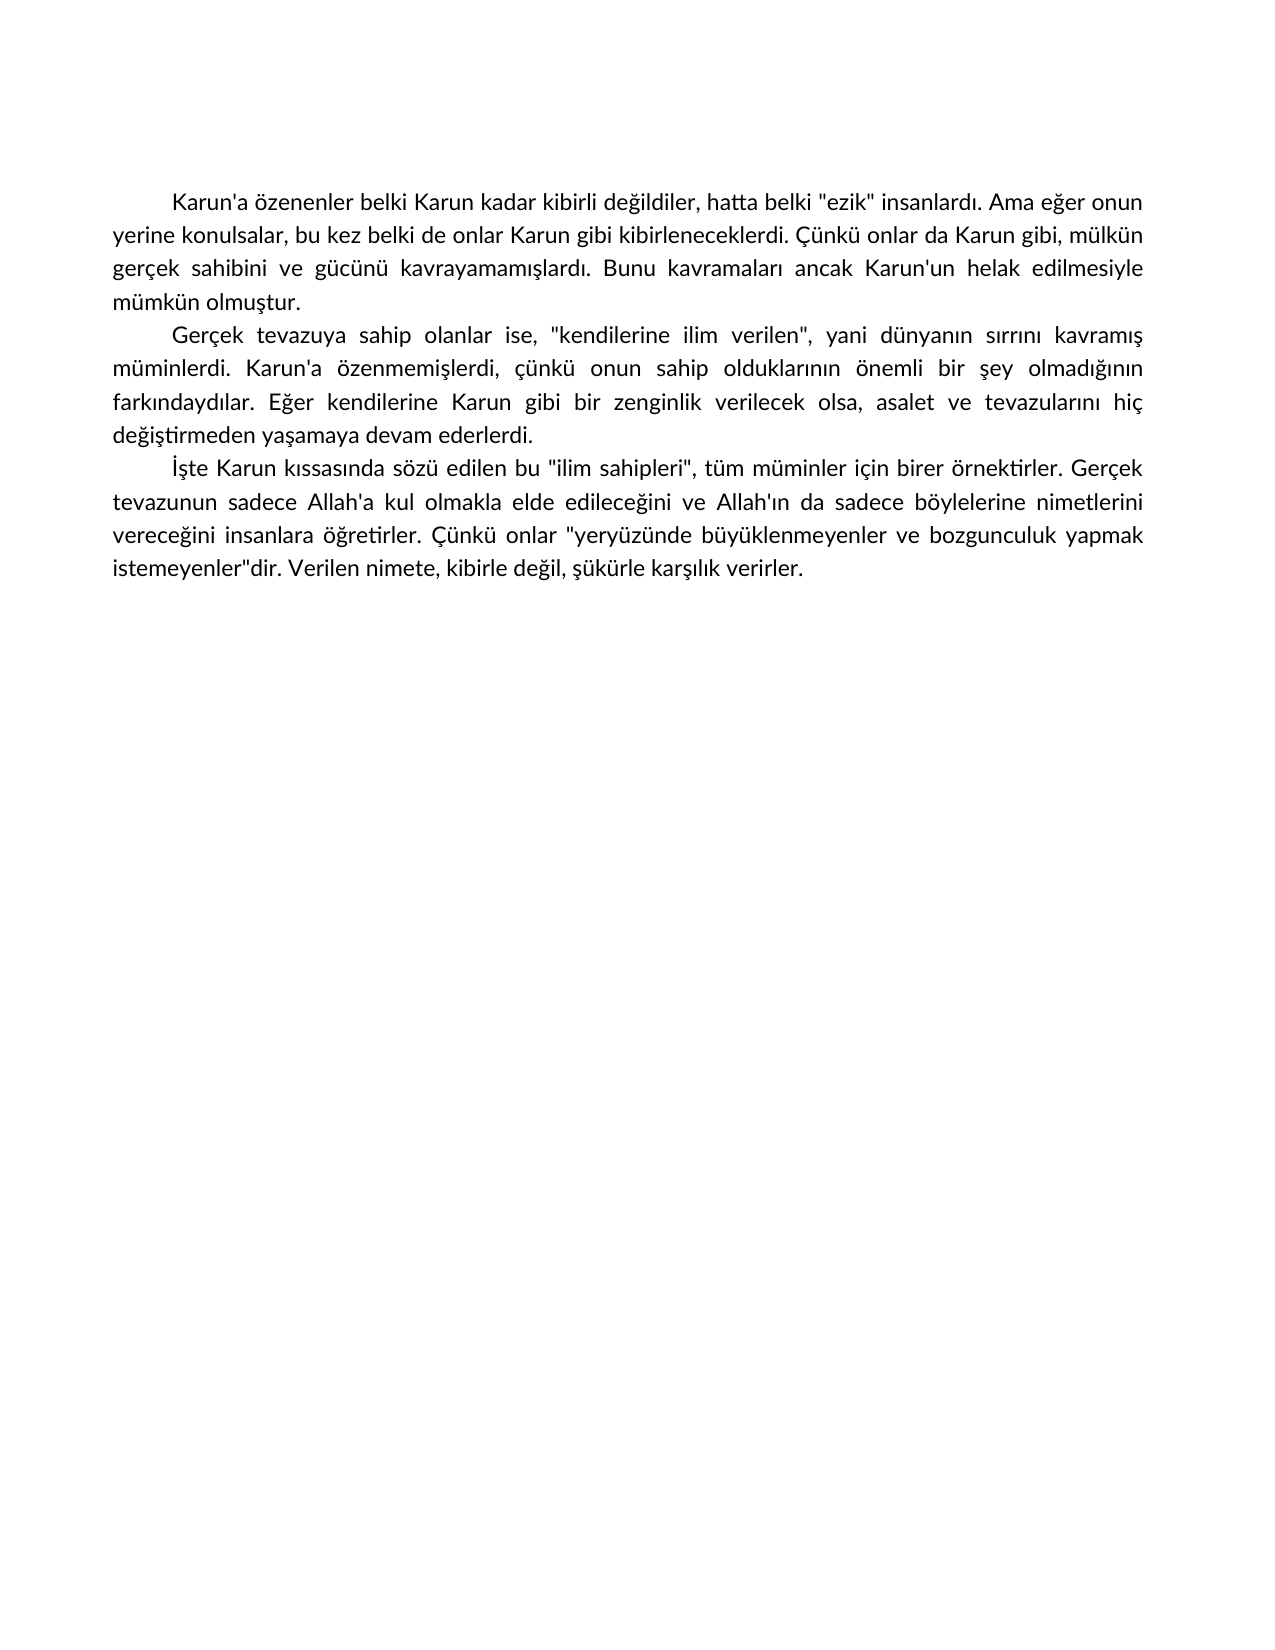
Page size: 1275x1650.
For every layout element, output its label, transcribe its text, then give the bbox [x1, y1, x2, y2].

text İşte Karun kıssasında sözü edilen bu "ilim sahipleri", tüm müminler için birer örnektirler. Gerçek tevazunun sadece Allah'a kul olmakla elde edileceğini ve Allah'ın da sadece böylelerine nimetlerini vereceğini insanlara öğretirler. Çünkü onlar "yeryüzünde büyüklenmeyenler ve bozgunculuk yapmak istemeyenler"dir. Verilen nimete, kibirle değil, şükürle karşılık verirler. [112, 450, 1145, 583]
text Gerçek tevazuya sahip olanlar ise, "kendilerine ilim verilen", yani dünyanın sırrını kavramış müminlerdi. Karun'a özenmemişlerdi, çünkü onun sahip olduklarının önemli bir şey olmadığının farkındaydılar. Eğer kendilerine Karun gibi bir zenginlik verilecek olsa, asalet ve tevazularını hiç değiştirmeden yaşamaya devam ederlerdi. [112, 317, 1145, 450]
text Karun'a özenenler belki Karun kadar kibirli değildiler, hatta belki "ezik" insanlardı. Ama eğer onun yerine konulsalar, bu kez belki de onlar Karun gibi kibirleneceklerdi. Çünkü onlar da Karun gibi, mülkün gerçek sahibini ve gücünü kavrayamamışlardı. Bunu kavramaları ancak Karun'un helak edilmesiyle mümkün olmuştur. [112, 183, 1145, 317]
